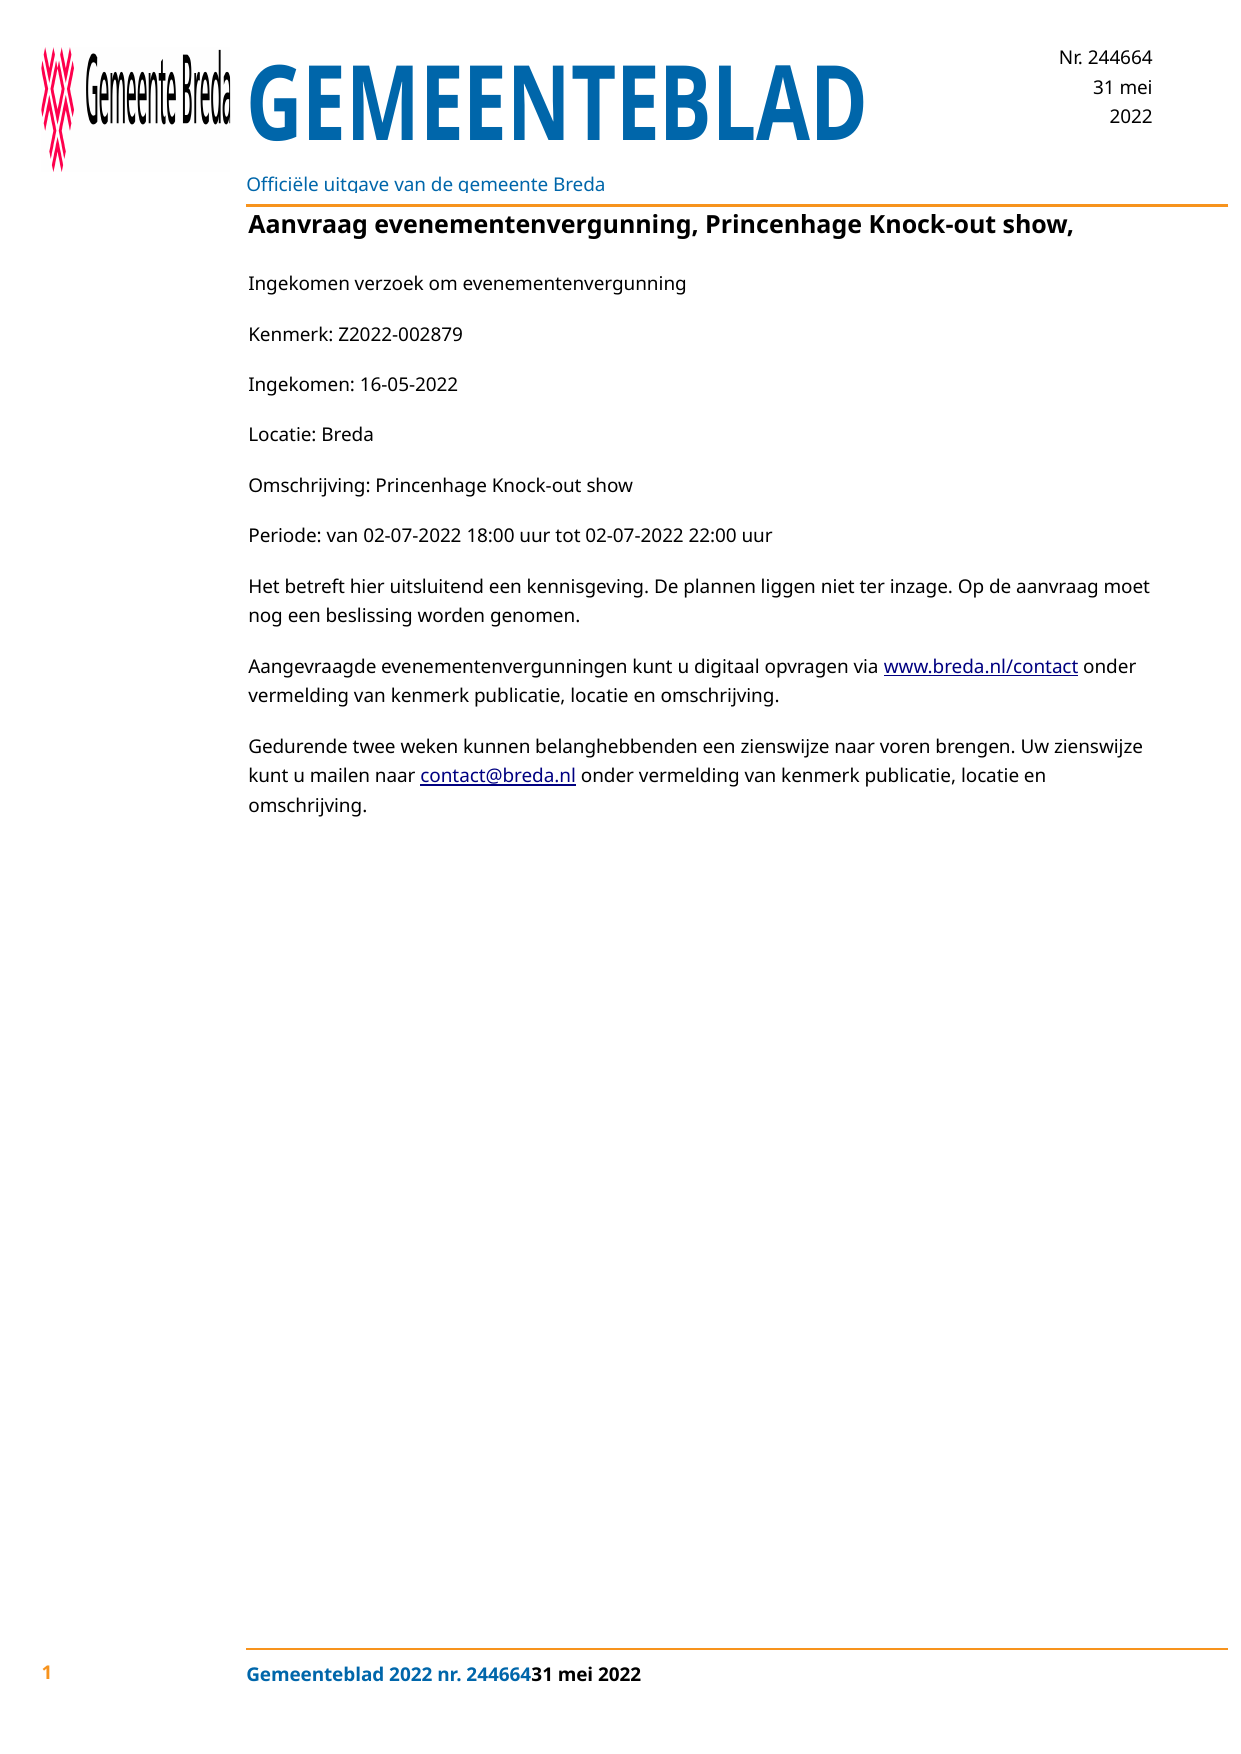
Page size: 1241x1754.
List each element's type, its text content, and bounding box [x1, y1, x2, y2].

text Periode: van 02-07-2022 18:00 uur tot 02-07-2022 22:00 uur [248, 522, 1152, 548]
text Gedurende twee weken kunnen belanghebbenden een zienswijze naar voren brengen. Uw zienswijze kunt u mailen naar contact@breda.nl onder vermelding van kenmerk publicatie, locatie en omschrijving. [248, 733, 1152, 818]
text Aanvraag evenementenvergunning, Princenhage Knock-out show, [248, 207, 1152, 241]
picture [41, 47, 231, 172]
text Omschrijving: Princenhage Knock-out show [248, 472, 1152, 498]
text Aangevraagde evenementenvergunningen kunt u digitaal opvragen via www.breda.nl/contact onder vermelding van kenmerk publicatie, locatie en omschrijving. [248, 653, 1152, 708]
text Het betreft hier uitsluitend een kennisgeving. De plannen liggen niet ter inzage. Op de aanvraag moet nog een beslissing worden genomen. [248, 573, 1152, 628]
text Ingekomen verzoek om evenementenvergunning [248, 270, 1152, 296]
text Kenmerk: Z2022-002879 [248, 321, 1152, 346]
text Ingekomen: 16-05-2022 [248, 371, 1152, 397]
text Locatie: Breda [248, 422, 1152, 447]
